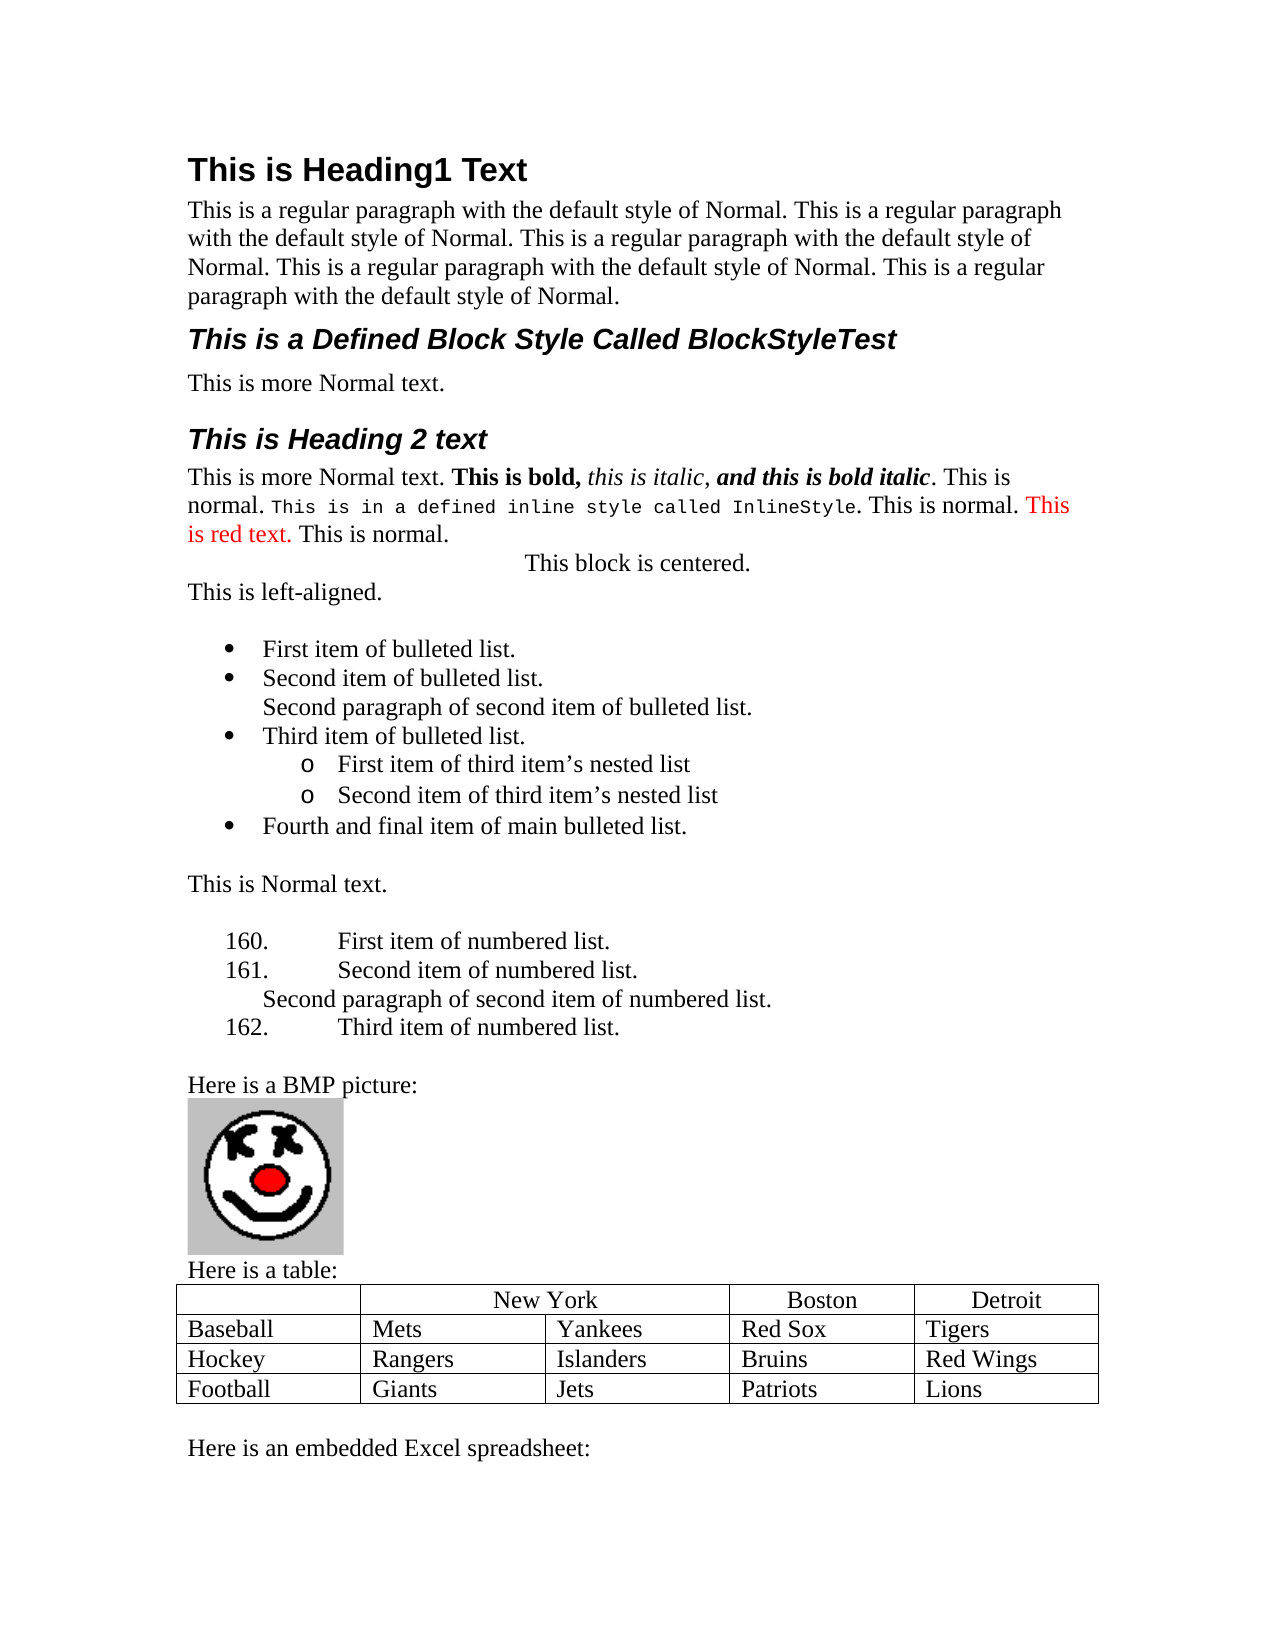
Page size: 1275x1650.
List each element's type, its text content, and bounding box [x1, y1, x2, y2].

table_cell Red Wings [915, 1344, 1098, 1373]
picture [187, 1098, 344, 1255]
table_header Boston [730, 1285, 914, 1313]
text This is a Defined Block Style Called BlockStyleTest [187, 322, 1087, 356]
table_cell Mets [361, 1315, 545, 1343]
list First item of third item’s nested list [300, 749, 1087, 780]
table_cell Patriots [730, 1374, 914, 1403]
list Fourth and final item of main bulleted list. [225, 811, 1087, 840]
table_cell Jets [546, 1374, 729, 1403]
table_cell Rangers [361, 1344, 545, 1373]
table_cell Red Sox [730, 1315, 914, 1343]
text Second paragraph of second item of bulleted list. [262, 692, 1087, 721]
table_cell Lions [915, 1374, 1098, 1403]
subtitle This is Heading1 Text [187, 150, 1087, 188]
list Second item of bulleted list. [225, 663, 1087, 692]
table_cell Yankees [546, 1315, 729, 1343]
list First item of numbered list. [225, 926, 1087, 955]
table_cell Bruins [730, 1344, 914, 1373]
list Second item of numbered list. [225, 955, 1087, 984]
list Third item of bulleted list. [225, 721, 1087, 749]
text This is more Normal text. This is bold, this is italic, and this is bold italic. This is normal. This is in a defined inline style called InlineStyle. This is normal. This is red text. This is normal. [187, 462, 1087, 548]
table_cell Football [177, 1374, 360, 1403]
text This is a regular paragraph with the default style of Normal. This is a regular paragraph with the default style of Normal. This is a regular paragraph with the default style of Normal. This is a regular paragraph with the default style of Normal. This is a regular paragraph with the default style of Normal. [187, 195, 1087, 310]
table_header New York [361, 1285, 729, 1313]
list Second item of third item’s nested list [300, 780, 1087, 811]
list First item of bulleted list. [225, 634, 1087, 663]
table_cell Hockey [177, 1344, 360, 1373]
text This is Normal text. [187, 869, 1087, 897]
table_cell Baseball [177, 1315, 360, 1343]
table_cell Giants [361, 1374, 545, 1403]
text Here is a table: [187, 1255, 1087, 1284]
table_header [177, 1285, 360, 1313]
text Here is an embedded Excel spreadsheet: [187, 1433, 1087, 1461]
list Third item of numbered list. [225, 1012, 1087, 1041]
text Here is a BMP picture: [187, 1070, 1087, 1099]
table_header Detroit [915, 1285, 1098, 1313]
text This is more Normal text. [187, 368, 1087, 397]
text This is left-aligned. [187, 577, 1087, 606]
text Second paragraph of second item of numbered list. [262, 984, 1087, 1012]
subtitle This is Heading 2 text [187, 422, 1087, 456]
table_cell Islanders [546, 1344, 729, 1373]
text This block is centered. [187, 548, 1087, 577]
table_cell Tigers [915, 1315, 1098, 1343]
